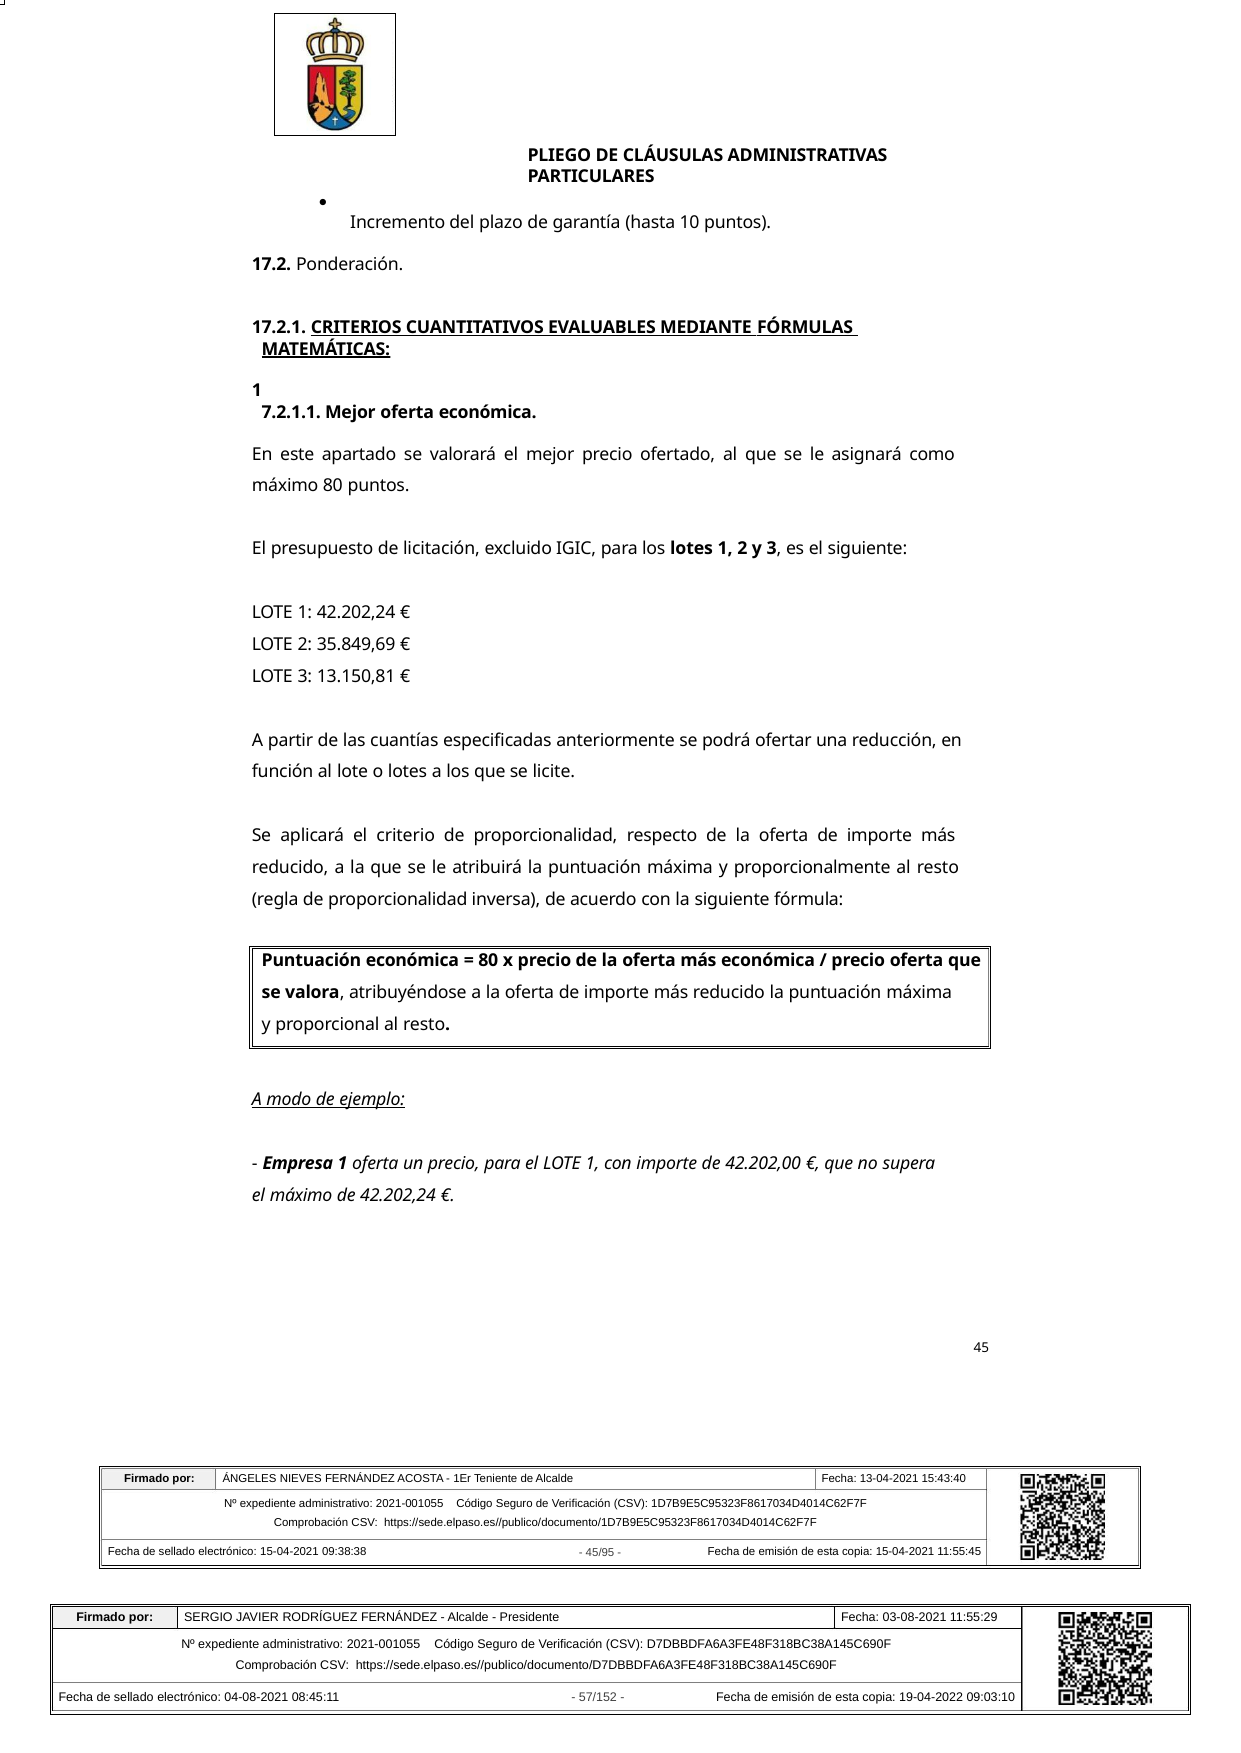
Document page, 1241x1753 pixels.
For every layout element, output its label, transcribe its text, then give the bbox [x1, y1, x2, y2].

text Puntuación económica = 80 x precio de la oferta más económica / precio oferta que [261, 949, 1003, 970]
text Comprobación CSV: https://sede.elpaso.es//publico/documento/D7DBBDFA6A3FE48F318BC38A145C690F [235, 1658, 918, 1672]
text A partir de las cuantías especificadas anteriormente se podrá ofertar una reducción, en [252, 730, 1013, 750]
text reducido, a la que se le atribuirá la puntuación máxima y proporcionalmente al resto [252, 857, 1013, 878]
text Fecha de sellado electrónico: 04-08-2021 08:45:11 [58, 1690, 365, 1704]
text A modo de ejemplo: [252, 1089, 451, 1110]
text Firmado por: [76, 1610, 172, 1624]
text Se aplicará el criterio de proporcionalidad, respecto de la oferta de importe más [252, 825, 1013, 846]
text 1 [252, 380, 286, 401]
text Nº expediente administrativo: 2021-001055 Código Seguro de Verificación (CSV): 1D7B9E5C95323F8617034D4014C62F7F [224, 1498, 889, 1511]
text Fecha: 03-08-2021 11:55:29 [841, 1610, 1022, 1624]
picture [51, 1605, 1190, 1714]
text LOTE 1: 42.202,24 € [252, 602, 431, 623]
text LOTE 3: 13.150,81 € [252, 666, 431, 686]
text Fecha de emisión de esta copia: 15-04-2021 11:55:45 [707, 1546, 1006, 1558]
text Firmado por: [124, 1473, 211, 1485]
text 1 [252, 317, 261, 338]
text Fecha: 13-04-2021 15:43:40 [821, 1473, 987, 1485]
text En este apartado se valorará el mejor precio ofertado, al que se le asignará como [252, 444, 1013, 464]
text - [252, 1153, 262, 1173]
text 45 [973, 1339, 1009, 1356]
text Nº expediente administrativo: 2021-001055 Código Seguro de Verificación (CSV): D7DBBDFA6A3FE48F318BC38A145C690F [181, 1638, 918, 1652]
picture [275, 14, 395, 135]
text PLIEGO DE CLÁUSULAS ADMINISTRATIVAS PARTICULARES [527, 145, 1013, 187]
text Comprobación CSV: https://sede.elpaso.es//publico/documento/1D7B9E5C95323F8617034D4014C62F7F [273, 1517, 889, 1529]
text 1 [252, 254, 261, 275]
picture [250, 947, 990, 1048]
text 7.2.1. CRITERIOS CUANTITATIVOS EVALUABLES MEDIANTE FÓRMULAS MATEMÁTICAS: [261, 316, 972, 359]
text SERGIO JAVIER RODRÍGUEZ FERNÁNDEZ - Alcalde - Presidente [184, 1610, 586, 1624]
text Incremento del plazo de garantía (hasta 10 puntos). [350, 212, 1013, 233]
text Fecha de emisión de esta copia: 19-04-2022 09:03:10 [716, 1690, 1040, 1704]
text función al lote o lotes a los que se licite. [252, 762, 1013, 782]
text Empresa 1 oferta un precio, para el LOTE 1, con importe de 42.202,00 €, que no supera [262, 1152, 1013, 1173]
text 7.2.1.1. Mejor oferta económica. [261, 401, 972, 422]
text Fecha de sellado electrónico: 15-04-2021 09:38:38 [108, 1546, 390, 1558]
text - 57/152 - [571, 1691, 643, 1705]
text - 45/95 - [578, 1546, 638, 1559]
text 7.2. Ponderación. [261, 254, 434, 275]
text • [319, 191, 352, 212]
text y proporcional al resto. [261, 1013, 1003, 1034]
text (regla de proporcionalidad inversa), de acuerdo con la siguiente fórmula: [252, 889, 1013, 910]
picture [100, 1467, 1140, 1568]
text LOTE 2: 35.849,69 € [252, 634, 431, 654]
text máximo 80 puntos. [252, 475, 1013, 496]
text El presupuesto de licitación, excluido IGIC, para los lotes 1, 2 y 3, es el siguiente: [252, 538, 945, 559]
text ÁNGELES NIEVES FERNÁNDEZ ACOSTA - 1Er Teniente de Alcalde [222, 1473, 601, 1485]
text el máximo de 42.202,24 €. [252, 1185, 493, 1205]
text se valora, atribuyéndose a la oferta de importe más reducido la puntuación máxima [261, 982, 1003, 1003]
